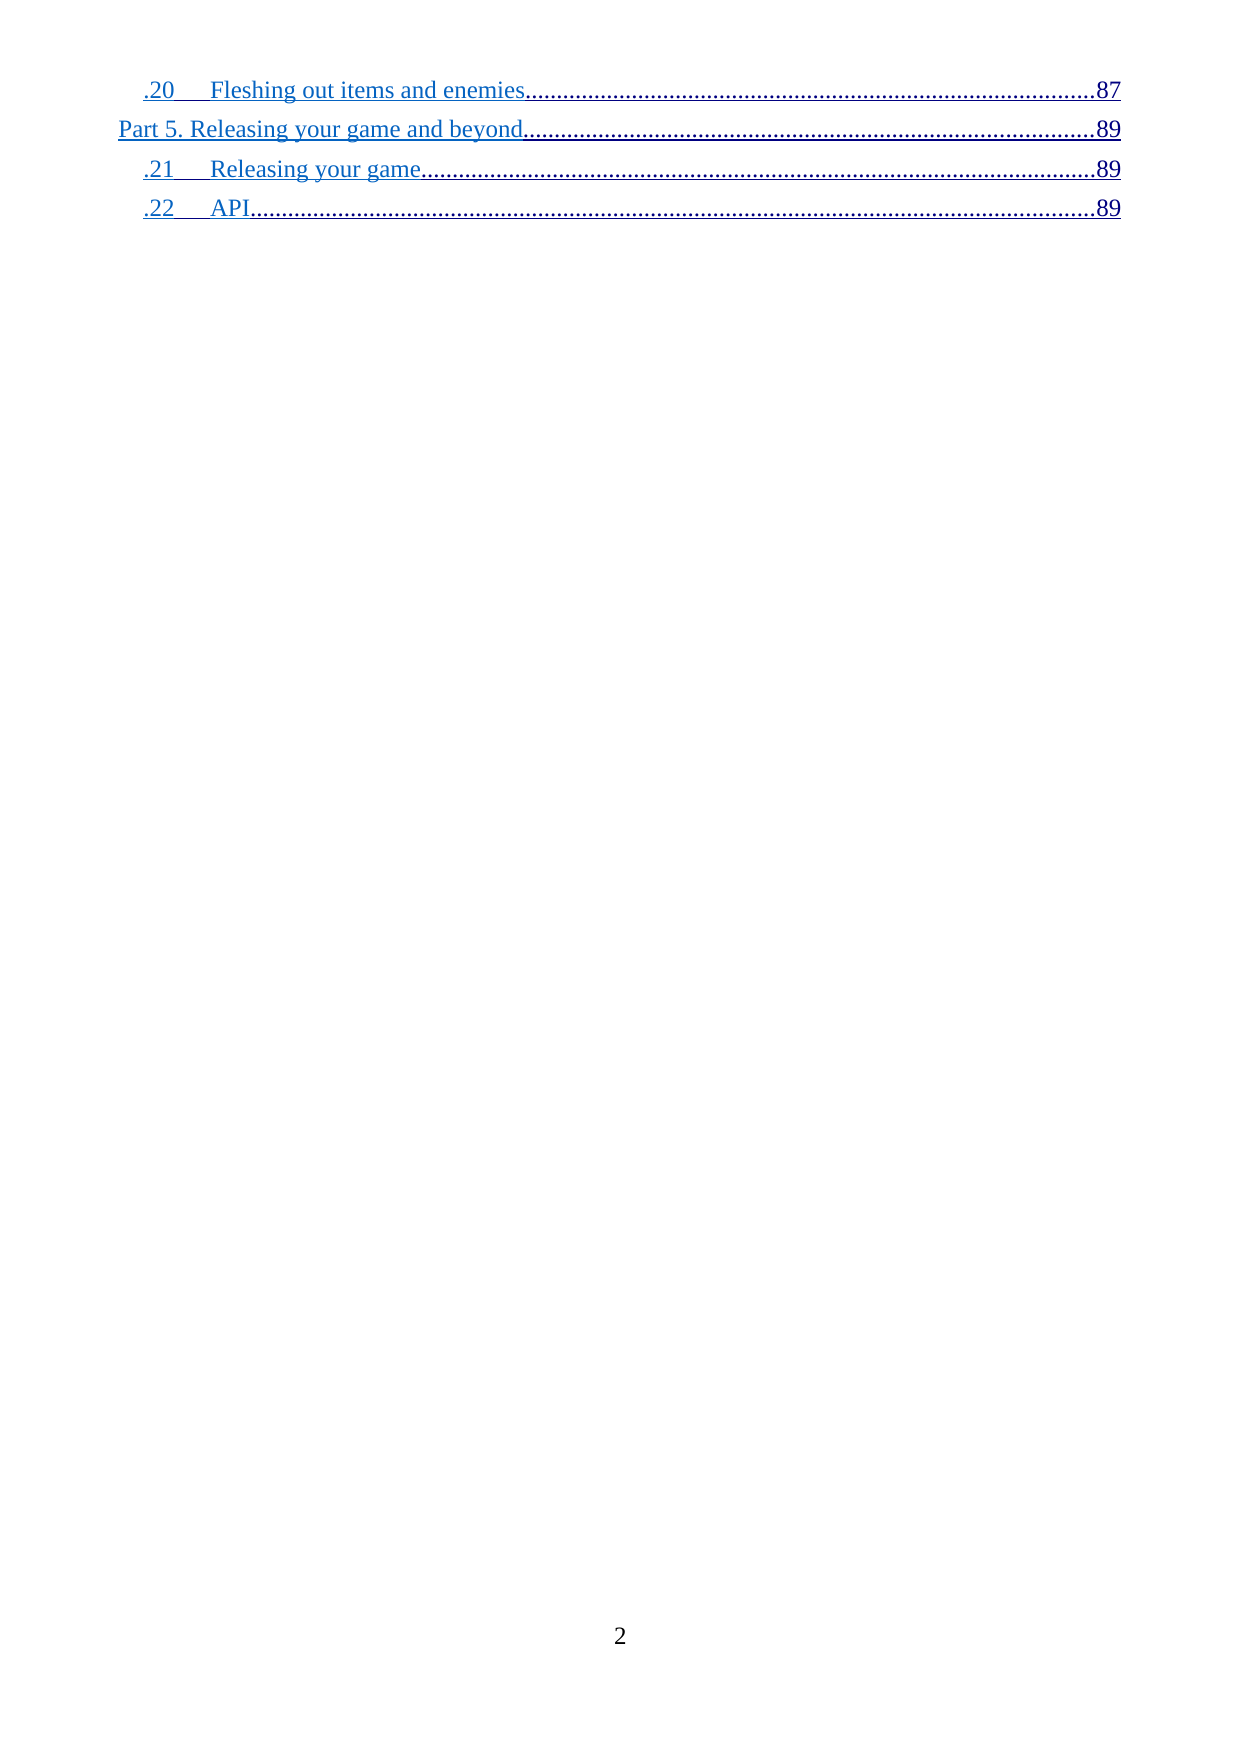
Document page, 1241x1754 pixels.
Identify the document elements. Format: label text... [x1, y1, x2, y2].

text .21 Releasing your game 89 [143, 154, 1122, 183]
text .20 Fleshing out items and enemies 87 [143, 75, 1122, 104]
text .22 API 89 [143, 193, 1122, 222]
text Part 5. Releasing your game and beyond 89 [118, 114, 1122, 143]
